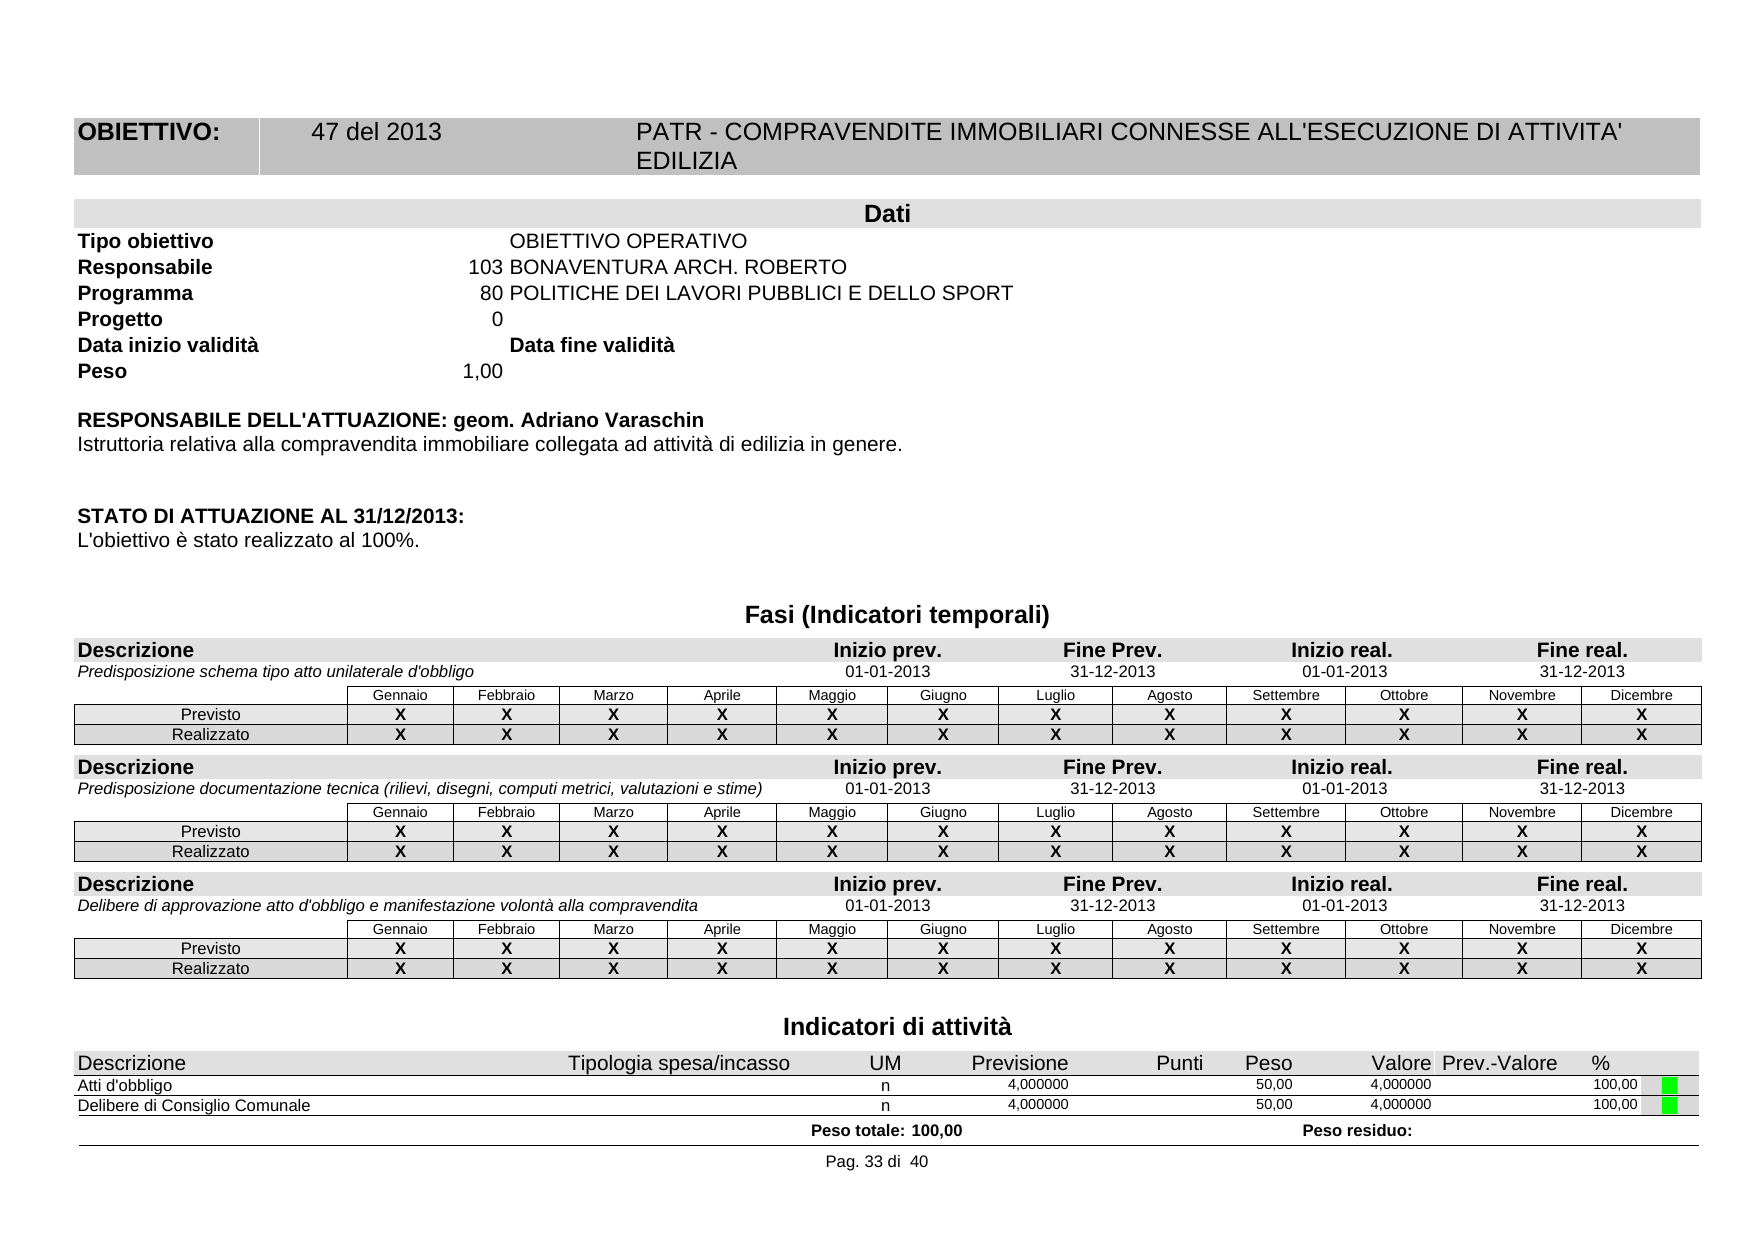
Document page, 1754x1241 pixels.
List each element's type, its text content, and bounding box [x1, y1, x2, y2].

table_cell Previsto [75, 939, 347, 958]
table_header Fine real. [1463, 872, 1702, 896]
table_cell [329, 228, 506, 254]
table_cell 100,00 [1561, 1096, 1641, 1115]
table_header Inizio prev. [777, 872, 999, 896]
table_cell X [668, 725, 776, 744]
table_cell 31-12-2013 [1463, 896, 1702, 915]
table_cell X [1463, 705, 1581, 724]
table_cell X [999, 705, 1112, 724]
table_cell X [1346, 959, 1462, 978]
table_header Gennaio [348, 804, 453, 821]
table_cell [1435, 1096, 1561, 1115]
table_cell X [999, 939, 1112, 958]
table_cell X [1113, 725, 1226, 744]
table_header 47 del 2013 [260, 118, 633, 175]
table_cell Realizzato [75, 842, 347, 861]
table_cell X [777, 822, 887, 841]
table_cell X [1113, 705, 1226, 724]
table_header Ottobre [1346, 687, 1462, 704]
table_cell 31-12-2013 [999, 662, 1227, 681]
table_cell X [888, 822, 998, 841]
table_cell X [560, 725, 667, 744]
table_header UM [840, 1051, 930, 1075]
text Indicatori di attività [71, 1012, 1724, 1041]
table_header Inizio prev. [777, 755, 999, 779]
table_cell Predisposizione documentazione tecnica (rilievi, disegni, computi metrici, valutazioni e stime) [74, 779, 777, 798]
table_header Dicembre [1582, 921, 1701, 937]
table_header Novembre [1463, 804, 1581, 821]
table_cell X [888, 842, 998, 861]
table_cell X [1346, 842, 1462, 861]
table_cell Previsto [75, 705, 347, 724]
table_header Inizio real. [1227, 872, 1463, 896]
table_cell X [1582, 842, 1701, 861]
table_cell X [560, 822, 667, 841]
table_header Marzo [560, 921, 667, 937]
table_cell X [668, 705, 776, 724]
table_cell X [454, 822, 559, 841]
table_cell Peso residuo: [1132, 1116, 1415, 1145]
table_cell X [348, 725, 453, 744]
table_header Febbraio [454, 921, 559, 937]
table_cell 01-01-2013 [1227, 662, 1463, 681]
table_cell 01-01-2013 [777, 779, 999, 798]
table_cell n [840, 1076, 930, 1095]
table_cell BONAVENTURA ARCH. ROBERTO [506, 254, 1701, 280]
table_header Giugno [888, 687, 998, 704]
table_header RESPONSABILE DELL'ATTUAZIONE: geom. Adriano Varaschin Istruttoria relativa alla compravendita immobiliare collegata ad attività di edilizia in genere. STATO DI ATTUAZIONE AL 31/12/2013: L'obiettivo è stato realizzato al 100%. [74, 408, 1702, 576]
table_cell X [1113, 959, 1226, 978]
table_cell [74, 1115, 79, 1145]
table_cell X [888, 705, 998, 724]
table_cell X [777, 725, 887, 744]
table_header Novembre [1463, 687, 1581, 704]
table_cell [1415, 1116, 1699, 1145]
table_cell X [1346, 822, 1462, 841]
table_cell X [668, 842, 776, 861]
table_cell X [1227, 705, 1345, 724]
table_cell 100,00 [908, 1116, 1132, 1145]
table_header Inizio real. [1227, 755, 1463, 779]
table_header Aprile [668, 921, 776, 937]
table_cell 103 [324, 254, 506, 280]
table_cell [680, 332, 1701, 358]
table_header Fine Prev. [999, 638, 1227, 662]
table_cell 01-01-2013 [1227, 779, 1463, 798]
table_header Febbraio [454, 804, 559, 821]
table_cell 50,00 [1217, 1096, 1296, 1115]
table_cell Progetto [74, 306, 324, 332]
table_header Descrizione [74, 638, 777, 662]
table_cell X [1346, 939, 1462, 958]
table_cell X [1113, 822, 1226, 841]
table_header Settembre [1227, 921, 1345, 937]
table_cell X [560, 939, 667, 958]
table_cell X [1463, 842, 1581, 861]
table_cell X [348, 822, 453, 841]
table_cell X [1582, 959, 1701, 978]
table_header % [1561, 1051, 1641, 1075]
table_cell 4,000000 [1296, 1076, 1434, 1095]
table_cell [1193, 228, 1701, 254]
table_cell 100,00 [1561, 1076, 1641, 1095]
table_cell Delibere di Consiglio Comunale [74, 1096, 565, 1115]
table_cell X [348, 705, 453, 724]
table_header Dati [74, 199, 1701, 228]
table_header Descrizione [74, 872, 777, 896]
table_cell Tipo obiettivo [74, 228, 329, 254]
table_cell [506, 358, 680, 384]
table_cell Peso totale: [79, 1116, 908, 1145]
table_cell 01-01-2013 [1227, 896, 1463, 915]
table_cell [680, 358, 1701, 384]
table_cell X [454, 705, 559, 724]
table_cell Realizzato [75, 959, 347, 978]
table_header Maggio [777, 687, 887, 704]
table_cell Previsto [75, 822, 347, 841]
table_cell X [560, 842, 667, 861]
table_cell X [1346, 705, 1462, 724]
table_cell Data fine validità [506, 332, 680, 358]
table_cell 31-12-2013 [999, 779, 1227, 798]
table_cell X [348, 939, 453, 958]
table_cell X [560, 959, 667, 978]
table_cell X [1227, 959, 1345, 978]
table_header Settembre [1227, 804, 1345, 821]
table_header Agosto [1113, 804, 1226, 821]
table_cell 31-12-2013 [1463, 779, 1702, 798]
table_cell X [888, 939, 998, 958]
table_header [1641, 1051, 1699, 1075]
table_cell X [1463, 725, 1581, 744]
table_cell X [1463, 822, 1581, 841]
table_header Maggio [777, 921, 887, 937]
table_cell X [348, 842, 453, 861]
table_cell 4,000000 [930, 1076, 1072, 1095]
table_header Punti [1072, 1051, 1212, 1075]
table_cell Predisposizione schema tipo atto unilaterale d'obbligo [74, 662, 777, 681]
table_cell X [777, 939, 887, 958]
table_cell X [999, 725, 1112, 744]
table_cell X [777, 842, 887, 861]
table_header Fine Prev. [999, 872, 1227, 896]
table_cell Realizzato [75, 725, 347, 744]
table_cell X [1582, 705, 1701, 724]
table_cell X [454, 939, 559, 958]
table_header Febbraio [454, 687, 559, 704]
table_cell [1641, 1096, 1699, 1115]
table_cell [1435, 1076, 1561, 1095]
table_cell 31-12-2013 [1463, 662, 1702, 681]
table_header [74, 920, 347, 937]
table_header Marzo [560, 804, 667, 821]
table_cell X [999, 959, 1112, 978]
table_header Fine Prev. [999, 755, 1227, 779]
table_cell X [888, 725, 998, 744]
table_cell X [668, 959, 776, 978]
table_cell n [840, 1096, 930, 1115]
table_header PATR - COMPRAVENDITE IMMOBILIARI CONNESSE ALL'ESECUZIONE DI ATTIVITA' EDILIZIA [633, 118, 1700, 175]
table_cell X [1227, 725, 1345, 744]
table_cell POLITICHE DEI LAVORI PUBBLICI E DELLO SPORT [506, 280, 1701, 306]
table_cell 1,00 [329, 358, 506, 384]
table_header [74, 803, 347, 821]
table_header Tipologia spesa/incasso [565, 1051, 840, 1075]
table_header Fine real. [1463, 755, 1702, 779]
table_cell X [1582, 725, 1701, 744]
table_cell X [999, 822, 1112, 841]
table_header Peso [1212, 1051, 1296, 1075]
table_header Agosto [1113, 921, 1226, 937]
table_cell X [668, 822, 776, 841]
table_header Marzo [560, 687, 667, 704]
table_cell X [1113, 939, 1226, 958]
table_cell X [888, 959, 998, 978]
table_cell 01-01-2013 [777, 662, 999, 681]
table_cell 4,000000 [930, 1096, 1072, 1115]
table_cell X [1227, 842, 1345, 861]
table_header Descrizione [74, 1051, 565, 1075]
table_cell [565, 1076, 840, 1095]
table_cell 01-01-2013 [777, 896, 999, 915]
table_cell OBIETTIVO OPERATIVO [506, 228, 1193, 254]
table_header [74, 686, 347, 704]
table_cell [329, 332, 506, 358]
table_header Luglio [999, 804, 1112, 821]
table_cell Peso [74, 358, 329, 384]
table_header Agosto [1113, 687, 1226, 704]
table_cell X [454, 959, 559, 978]
table_header Descrizione [74, 755, 777, 779]
table_cell Programma [74, 280, 324, 306]
table_cell X [1346, 725, 1462, 744]
table_header OBIETTIVO: [74, 118, 259, 175]
table_cell X [560, 705, 667, 724]
table_cell [1072, 1076, 1217, 1095]
table_cell X [777, 959, 887, 978]
table_cell Atti d'obbligo [74, 1076, 565, 1095]
table_cell 80 [324, 280, 506, 306]
table_cell X [1227, 939, 1345, 958]
table_cell [506, 306, 1701, 332]
table_header Prev.-Valore [1435, 1051, 1561, 1075]
table_header Ottobre [1346, 804, 1462, 821]
table_header Ottobre [1346, 921, 1462, 937]
table_cell X [999, 842, 1112, 861]
table_cell Delibere di approvazione atto d'obbligo e manifestazione volontà alla compravendita [74, 896, 777, 915]
table_header Fine real. [1463, 638, 1702, 662]
table_header Inizio prev. [777, 638, 999, 662]
table_header Valore [1296, 1051, 1434, 1075]
table_cell Data inizio validità [74, 332, 329, 358]
table_header Maggio [777, 804, 887, 821]
table_cell X [1582, 939, 1701, 958]
table_header Aprile [668, 804, 776, 821]
table_header Luglio [999, 921, 1112, 937]
table_cell [1072, 1096, 1217, 1115]
table_header Previsione [930, 1051, 1072, 1075]
table_cell Responsabile [74, 254, 324, 280]
text Fasi (Indicatori temporali) [71, 600, 1724, 628]
table_cell X [454, 725, 559, 744]
table_header Settembre [1227, 687, 1345, 704]
table_header Dicembre [1582, 687, 1701, 704]
table_cell X [454, 842, 559, 861]
table_cell X [348, 959, 453, 978]
table_cell 4,000000 [1296, 1096, 1434, 1115]
table_cell 0 [324, 306, 506, 332]
table_header Dicembre [1582, 804, 1701, 821]
table_cell X [1463, 959, 1581, 978]
table_header Gennaio [348, 687, 453, 704]
table_header Inizio real. [1227, 638, 1463, 662]
table_header Gennaio [348, 921, 453, 937]
table_cell X [668, 939, 776, 958]
table_header Giugno [888, 804, 998, 821]
table_cell X [1113, 842, 1226, 861]
table_cell X [1463, 939, 1581, 958]
table_cell X [777, 705, 887, 724]
table_cell [1641, 1076, 1699, 1095]
table_cell X [1227, 822, 1345, 841]
table_header Aprile [668, 687, 776, 704]
table_header Novembre [1463, 921, 1581, 937]
table_cell 31-12-2013 [999, 896, 1227, 915]
table_cell X [1582, 822, 1701, 841]
table_header Luglio [999, 687, 1112, 704]
table_cell [565, 1096, 840, 1115]
table_cell 50,00 [1217, 1076, 1296, 1095]
table_header Giugno [888, 921, 998, 937]
